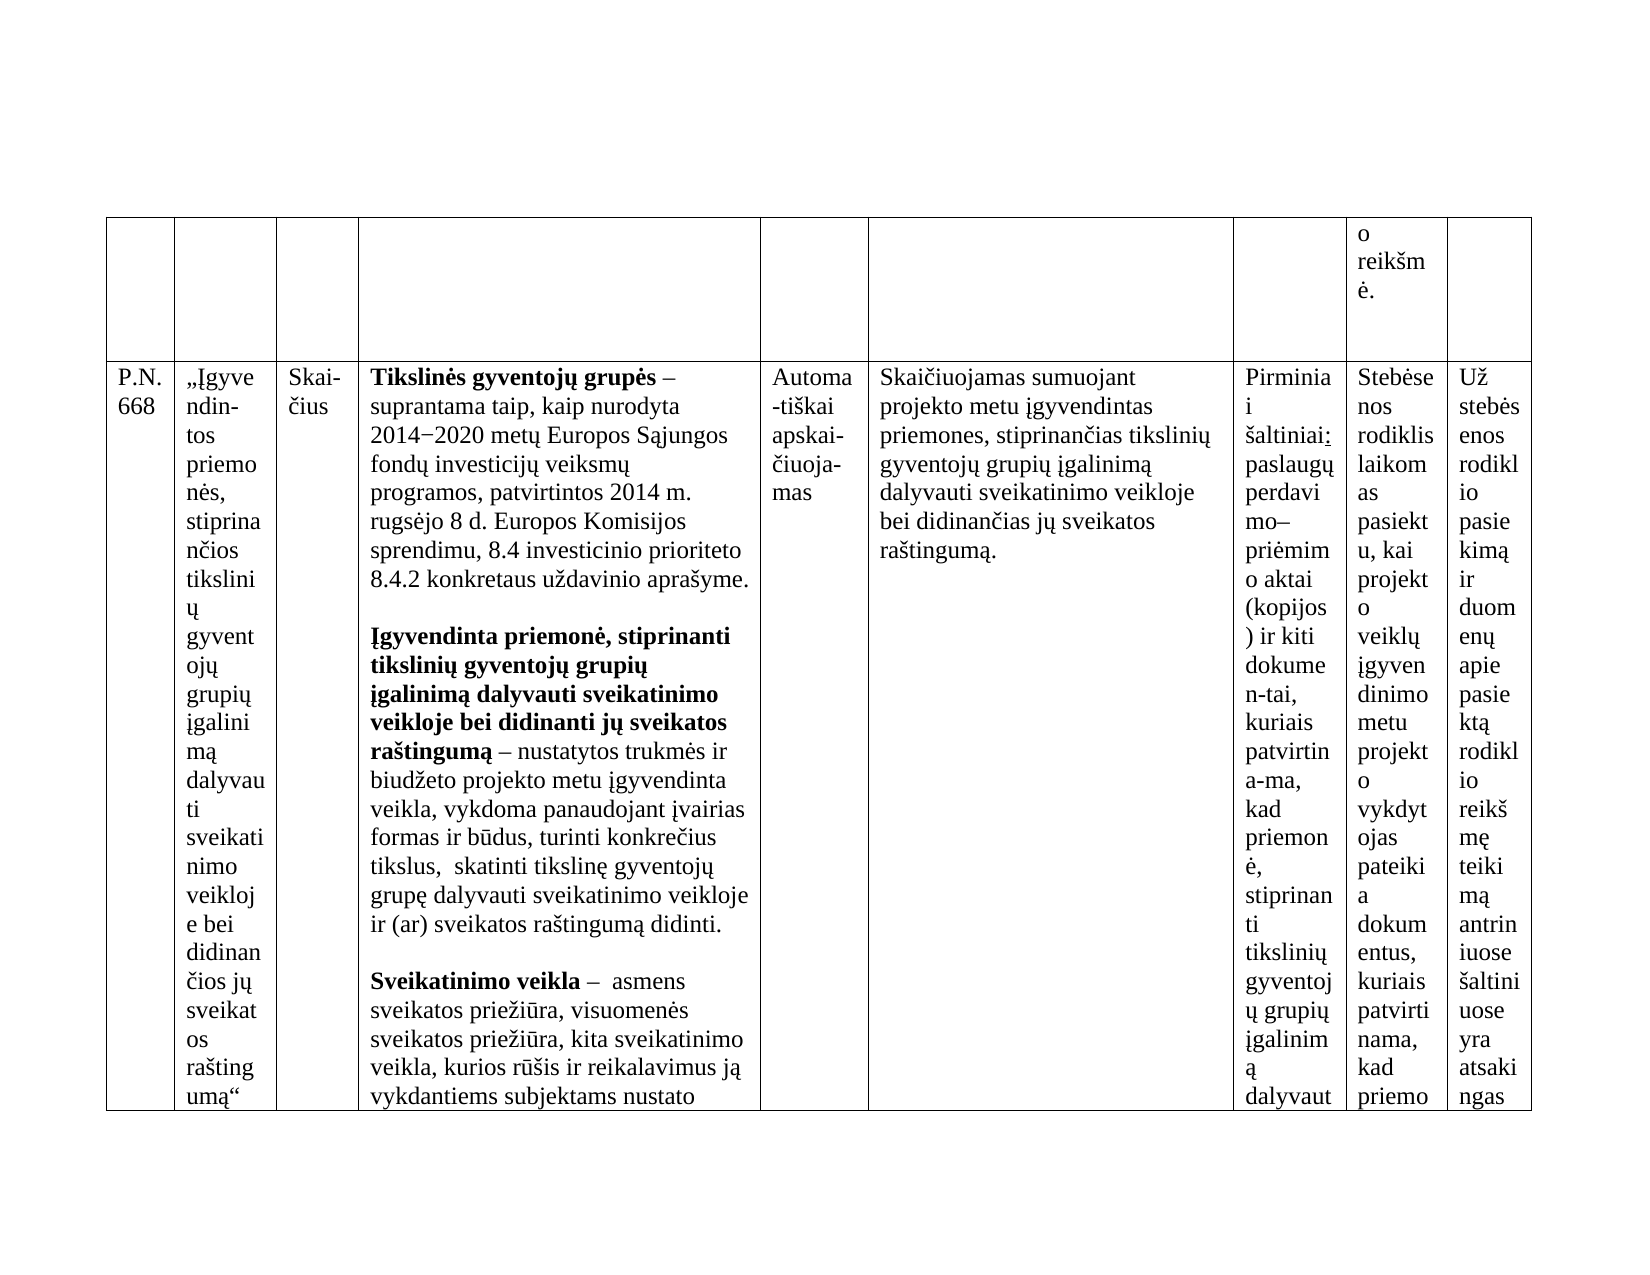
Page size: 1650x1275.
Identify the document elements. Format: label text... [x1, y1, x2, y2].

table_cell „Įgyvendin-tos priemonės, stiprinančios tikslinių gyventojų grupių įgalinimą dalyvauti sveikatinimo veikloje bei didinančios jų sveikatos raštingumą“ [175, 362, 276, 1110]
table_cell Pirminiai šaltiniai: paslaugų perdavimo–priėmimo aktai (kopijos) ir kiti dokumen-tai, kuriais patvirtina-ma, kad priemonė, stiprinanti tikslinių gyventojų grupių įgalinimą dalyvaut [1234, 362, 1346, 1110]
table_cell [277, 218, 358, 361]
table_cell [359, 218, 760, 361]
table_cell [107, 218, 174, 361]
table_cell Stebėsenos rodiklis laikomas pasiektu, kai projekto veiklų įgyvendinimo metu projekto vykdytojas pateikia dokumentus, kuriais patvirtinama, kad priemo [1347, 362, 1447, 1110]
table_cell [1234, 218, 1346, 361]
table_cell Automa-tiškai apskai-čiuoja-mas [761, 362, 868, 1110]
table_cell [175, 218, 276, 361]
table_cell Skai-čius [277, 362, 358, 1110]
table_cell o reikšmė. [1347, 218, 1447, 361]
table_cell Už stebėsenos rodiklio pasiekimą ir duomenų apie pasiektą rodiklio reikšmę teikimą antriniuose šaltiniuose yra atsakingas [1448, 362, 1531, 1110]
table_cell P.N.668 [107, 362, 174, 1110]
table_cell Skaičiuojamas sumuojant projekto metu įgyvendintas priemones, stiprinančias tikslinių gyventojų grupių įgalinimą dalyvauti sveikatinimo veikloje bei didinančias jų sveikatos raštingumą. [869, 362, 1233, 1110]
table_cell [761, 218, 868, 361]
table_cell [1448, 218, 1531, 361]
table_cell [869, 218, 1233, 361]
table_cell Tikslinės gyventojų grupės – suprantama taip, kaip nurodyta 2014−2020 metų Europos Sąjungos fondų investicijų veiksmų programos, patvirtintos 2014 m. rugsėjo 8 d. Europos Komisijos sprendimu, 8.4 investicinio prioriteto 8.4.2 konkretaus uždavinio aprašyme. Įgyvendinta priemonė, stiprinanti tikslinių gyventojų grupių įgalinimą dalyvauti sveikatinimo veikloje bei didinanti jų sveikatos raštingumą – nustatytos trukmės ir biudžeto projekto metu įgyvendinta veikla, vykdoma panaudojant įvairias formas ir būdus, turinti konkrečius tikslus, skatinti tikslinę gyventojų grupę dalyvauti sveikatinimo veikloje ir (ar) sveikatos raštingumą didinti. Sveikatinimo veikla – asmens sveikatos priežiūra, visuomenės sveikatos priežiūra, kita sveikatinimo veikla, kurios rūšis ir reikalavimus ją vykdantiems subjektams nustato [359, 362, 760, 1110]
